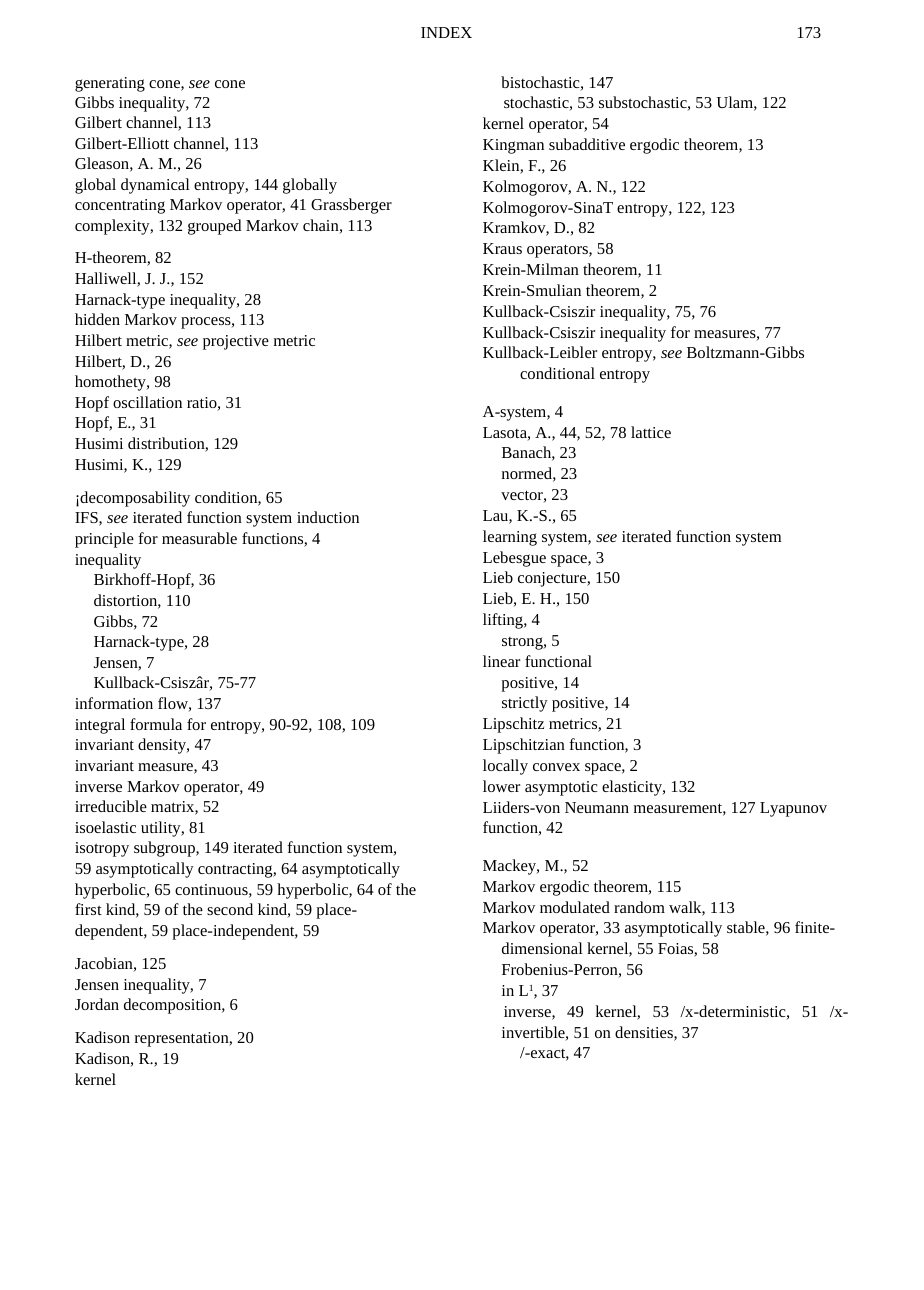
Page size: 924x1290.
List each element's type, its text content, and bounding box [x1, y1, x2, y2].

text Husimi, K., 129 [74, 454, 416, 474]
text integral formula for entropy, 90-92, 108, 109 invariant density, 47 [74, 714, 416, 754]
text Lieb, E. H., 150 [482, 589, 848, 608]
text distortion, 110 [74, 591, 416, 610]
text Kullback-Csiszir inequality, 75, 76 [482, 302, 848, 321]
text linear functional [482, 652, 848, 671]
text Markov ergodic theorem, 115 [482, 877, 848, 896]
text Hilbert metric, see projective metric [74, 331, 416, 350]
text Hopf, E., 31 [74, 413, 416, 432]
text irreducible matrix, 52 [74, 797, 416, 816]
text Lebesgue space, 3 [482, 547, 848, 567]
text ¡decomposability condition, 65 [74, 488, 416, 507]
text Kingman subadditive ergodic theorem, 13 [482, 135, 848, 154]
text Gilbert channel, 113 [74, 113, 416, 132]
text Lasota, A., 44, 52, 78 lattice [482, 422, 848, 442]
text Lieb conjecture, 150 [482, 568, 848, 587]
text strictly positive, 14 [482, 693, 848, 712]
text Kadison, R., 19 [74, 1049, 416, 1068]
text Jordan decomposition, 6 [74, 995, 416, 1014]
text Kullback-Leibler entropy, see Boltzmann-Gibbs conditional entropy [482, 343, 848, 383]
text Husimi distribution, 129 [74, 434, 416, 453]
text Gibbs inequality, 72 [74, 93, 416, 112]
text inverse, 49 kernel, 53 /x-deterministic, 51 /x-invertible, 51 on densities, 37 [501, 1002, 848, 1042]
text Jensen inequality, 7 [74, 974, 416, 994]
text vector, 23 [482, 485, 848, 504]
text Markov operator, 33 asymptotically stable, 96 finite-dimensional kernel, 55 Foias, 58 [482, 918, 848, 958]
text Frobenius-Perron, 56 [482, 960, 848, 979]
text Jensen, 7 [74, 653, 416, 672]
text Birkhoff-Hopf, 36 [74, 570, 416, 589]
text stochastic, 53 substochastic, 53 Ulam, 122 [501, 93, 848, 112]
text Harnack-type, 28 [74, 632, 416, 651]
text kernel operator, 54 [482, 114, 848, 133]
text IFS, see iterated function system induction principle for measurable functions, 4 [74, 508, 416, 548]
text Kraus operators, 58 [482, 239, 848, 258]
text Krein-Milman theorem, 11 [482, 260, 848, 279]
text Harnack-type inequality, 28 [74, 289, 416, 309]
text Kadison representation, 20 [74, 1028, 416, 1047]
text inequality [74, 549, 416, 569]
text Lau, K.-S., 65 [482, 506, 848, 525]
text Markov modulated random walk, 113 [482, 897, 848, 917]
text positive, 14 [482, 672, 848, 692]
text Hopf oscillation ratio, 31 [74, 393, 416, 412]
text Mackey, M., 52 [482, 856, 848, 875]
text Kolmogorov-SinaT entropy, 122, 123 [482, 197, 848, 217]
text Kolmogorov, A. N., 122 [482, 177, 848, 196]
text in L1, 37 [482, 981, 848, 1000]
text strong, 5 [482, 631, 848, 650]
text Jacobian, 125 [74, 954, 416, 973]
text /-exact, 47 [482, 1043, 848, 1062]
text generating cone, see cone [74, 72, 416, 92]
text Kullback-Csiszâr, 75-77 [74, 673, 416, 692]
text lower asymptotic elasticity, 132 [482, 777, 848, 796]
text normed, 23 [482, 464, 848, 483]
text isoelastic utility, 81 [74, 818, 416, 837]
text lifting, 4 [482, 610, 848, 629]
text global dynamical entropy, 144 globally concentrating Markov operator, 41 Grassberger complexity, 132 grouped Markov chain, 113 [74, 174, 416, 234]
text information flow, 137 [74, 694, 416, 713]
text 173 [796, 23, 824, 42]
text Kramkov, D., 82 [482, 218, 848, 237]
text Lipschitz metrics, 21 [482, 714, 848, 733]
text Liiders-von Neumann measurement, 127 Lyapunov function, 42 [482, 797, 848, 837]
text Gleason, A. M., 26 [74, 154, 416, 173]
text Halliwell, J. J., 152 [74, 269, 416, 288]
text Klein, F., 26 [482, 156, 848, 175]
text locally convex space, 2 [482, 756, 848, 775]
text Banach, 23 [482, 443, 848, 462]
text Gilbert-Elliott channel, 113 [74, 134, 416, 153]
text Kullback-Csiszir inequality for measures, 77 [482, 322, 848, 342]
text Krein-Smulian theorem, 2 [482, 281, 848, 300]
text homothety, 98 [74, 372, 416, 391]
text bistochastic, 147 [482, 72, 848, 92]
text kernel [74, 1069, 416, 1089]
text invariant measure, 43 [74, 756, 416, 775]
text Lipschitzian function, 3 [482, 735, 848, 754]
text Gibbs, 72 [74, 611, 416, 631]
text A-system, 4 [482, 402, 848, 421]
text H-theorem, 82 [74, 248, 416, 267]
text isotropy subgroup, 149 iterated function system, 59 asymptotically contracting, 64 asymptotically hyperbolic, 65 continuous, 59 hyperbolic, 64 of the first kind, 59 of the second kind, 59 place-dependent, 59 place-independent, 59 [74, 838, 416, 940]
text inverse Markov operator, 49 [74, 776, 416, 796]
text hidden Markov process, 113 [74, 310, 416, 329]
text learning system, see iterated function sys­tem [482, 527, 848, 546]
text INDEX [420, 23, 478, 42]
text Hilbert, D., 26 [74, 351, 416, 371]
